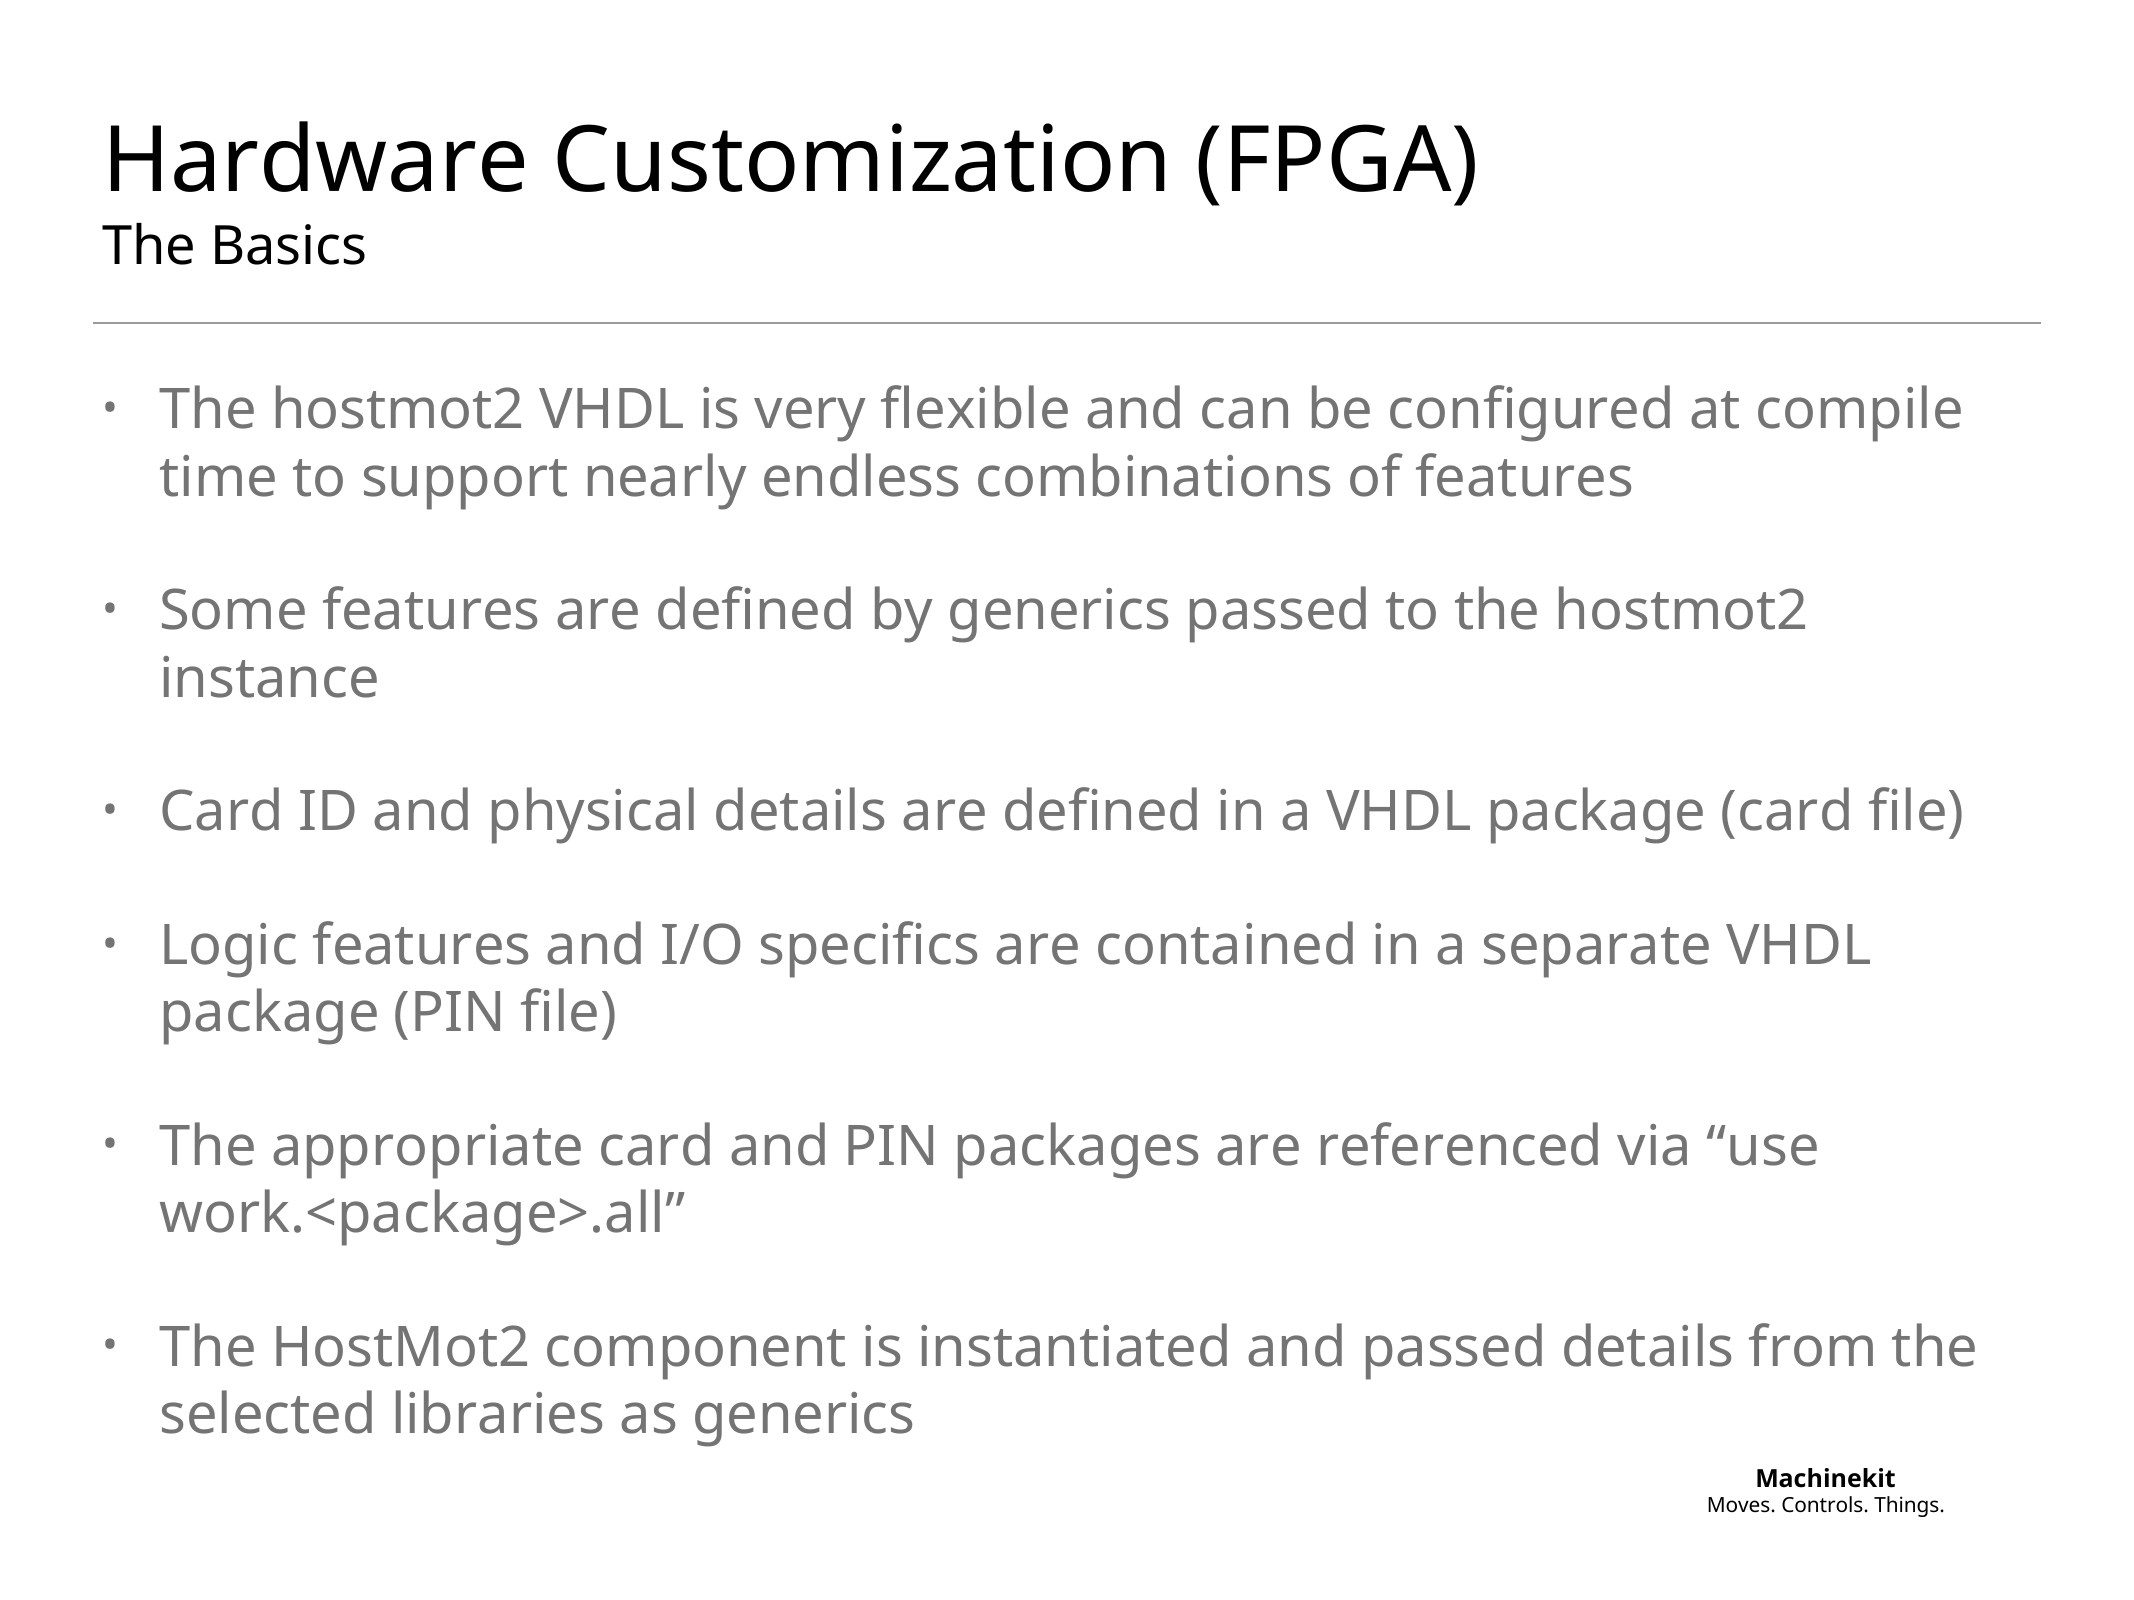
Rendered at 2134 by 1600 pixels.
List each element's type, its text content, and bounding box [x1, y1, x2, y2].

title Hardware Customization (FPGA) The Basics [93, 54, 2040, 284]
list The hostmot2 VHDL is very flexible and can be configured at compile time to support nearly endless combinations of features Some features are defined by generics passed to the hostmot2 instance Card ID and physical details are defined in a VHDL package (card file) Logic features and I/O specifics are contained in a separate VHDL package (PIN file) The appropriate card and PIN packages are referenced via “use work.<package>.all” The HostMot2 component is instantiated and passed details from the selected libraries as generics [93, 364, 2040, 1459]
